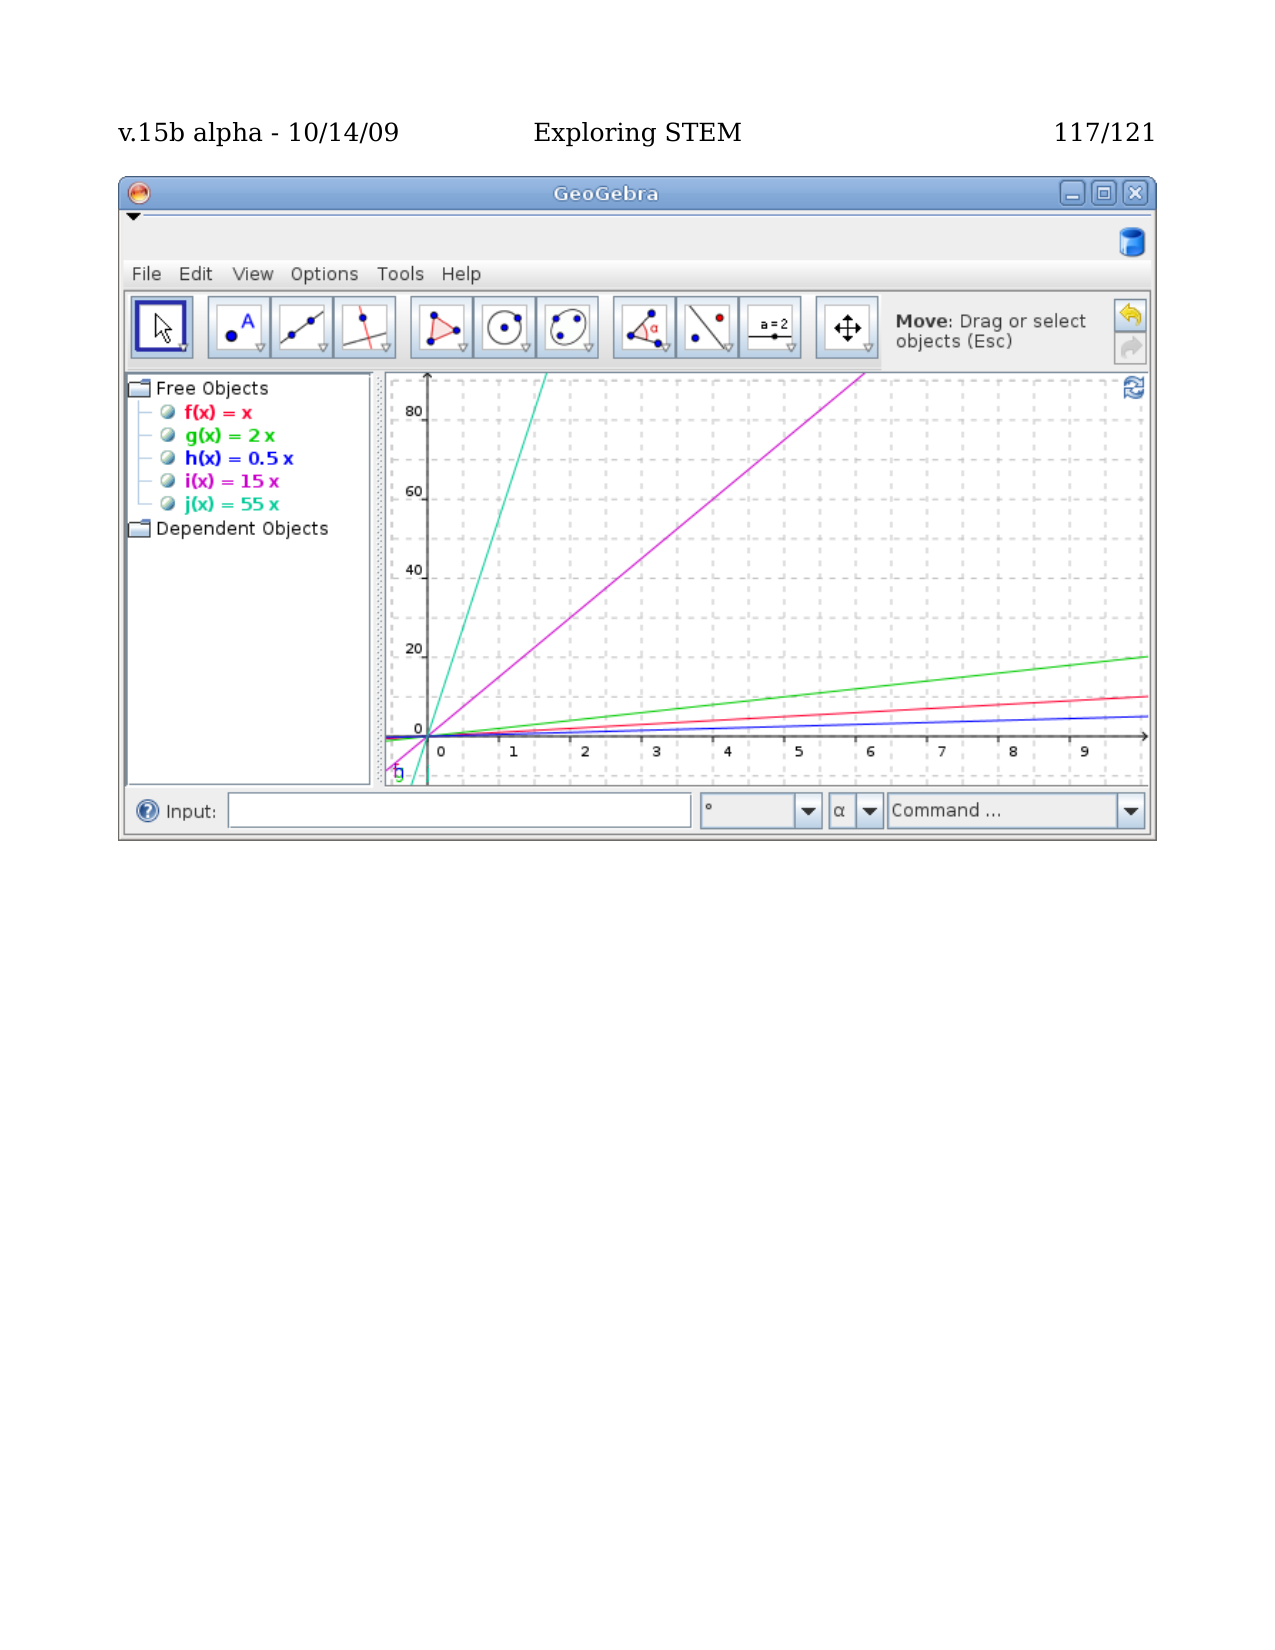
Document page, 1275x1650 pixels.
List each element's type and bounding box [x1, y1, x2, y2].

picture [118, 176, 1157, 841]
